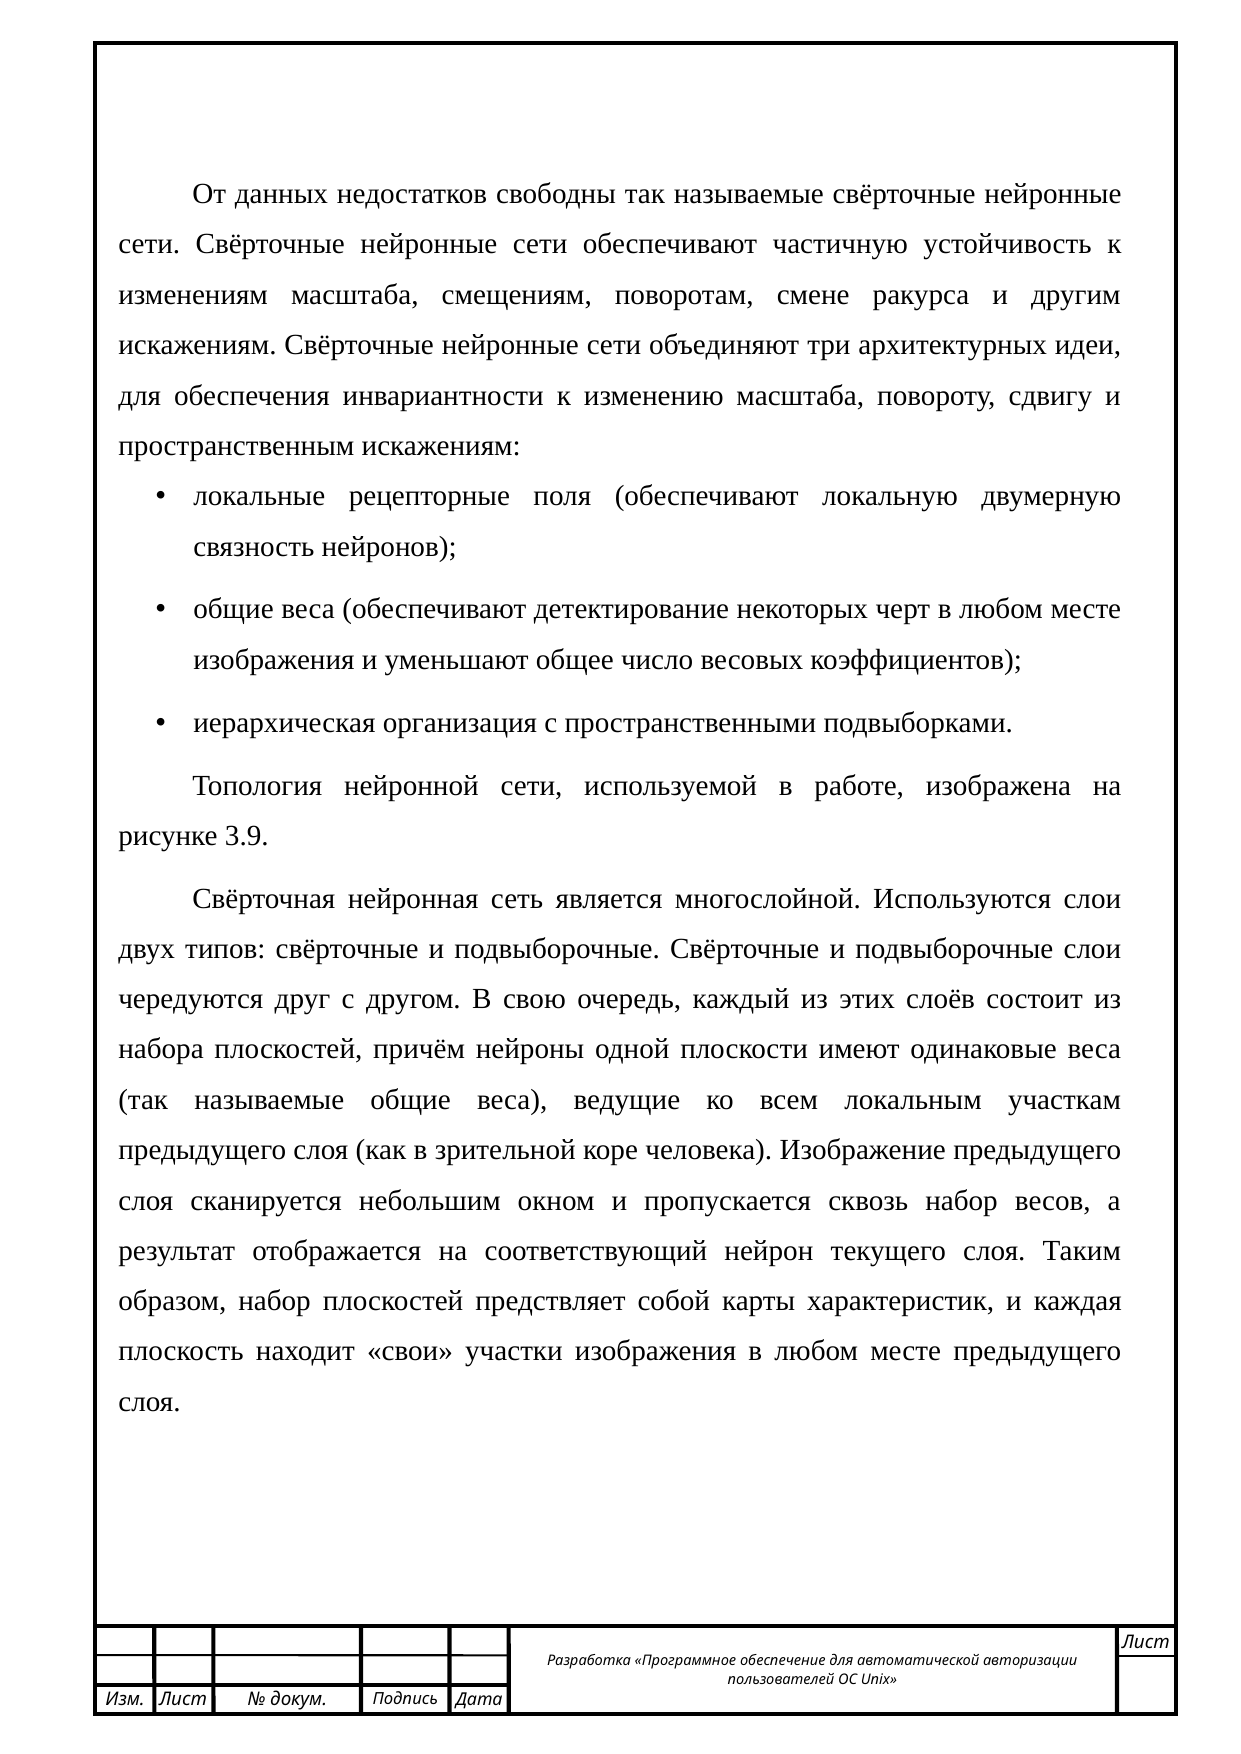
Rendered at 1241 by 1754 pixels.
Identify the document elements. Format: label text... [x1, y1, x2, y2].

list иерархическая организация с пространственными подвыборками. [156, 705, 1122, 738]
text Свёрточная нейронная сеть является многослойной. Используются слои двух типов: свёрточные и подвыборочные. Свёрточные и подвыборочные слои чередуются друг с другом. В свою очередь, каждый из этих слоёв состоит из набора плоскостей, причём нейроны одной плоскости имеют одинаковые веса (так называемые общие веса), ведущие ко всем локальным участкам предыдущего слоя (как в зрительной коре человека). Изображение предыдущего слоя сканируется небольшим окном и пропускается сквозь набор весов, а результат отображается на соответствующий нейрон текущего слоя. Таким образом, набор плоскостей предствляет собой карты характеристик, и каждая плоскость находит «свои» участки изображения в любом месте предыдущего слоя. [118, 881, 1122, 1417]
text От данных недостатков свободны так называемые свёрточные нейронные сети. Свёрточные нейронные сети обеспечивают частичную устойчивость к изменениям масштаба, смещениям, поворотам, смене ракурса и другим искажениям. Свёрточные нейронные сети объединяют три архитектурных идеи, для обеспечения инвариантности к изменению масштаба, повороту, сдвигу и пространственным искажениям: [118, 176, 1122, 461]
text Топология нейронной сети, используемой в работе, изображена на рисунке 3.9. [118, 768, 1122, 851]
list локальные рецепторные поля (обеспечивают локальную двумерную связность нейронов); [156, 478, 1122, 562]
list общие веса (обеспечивают детектирование некоторых черт в любом месте изображения и уменьшают общее число весовых коэффициентов); [156, 591, 1122, 675]
